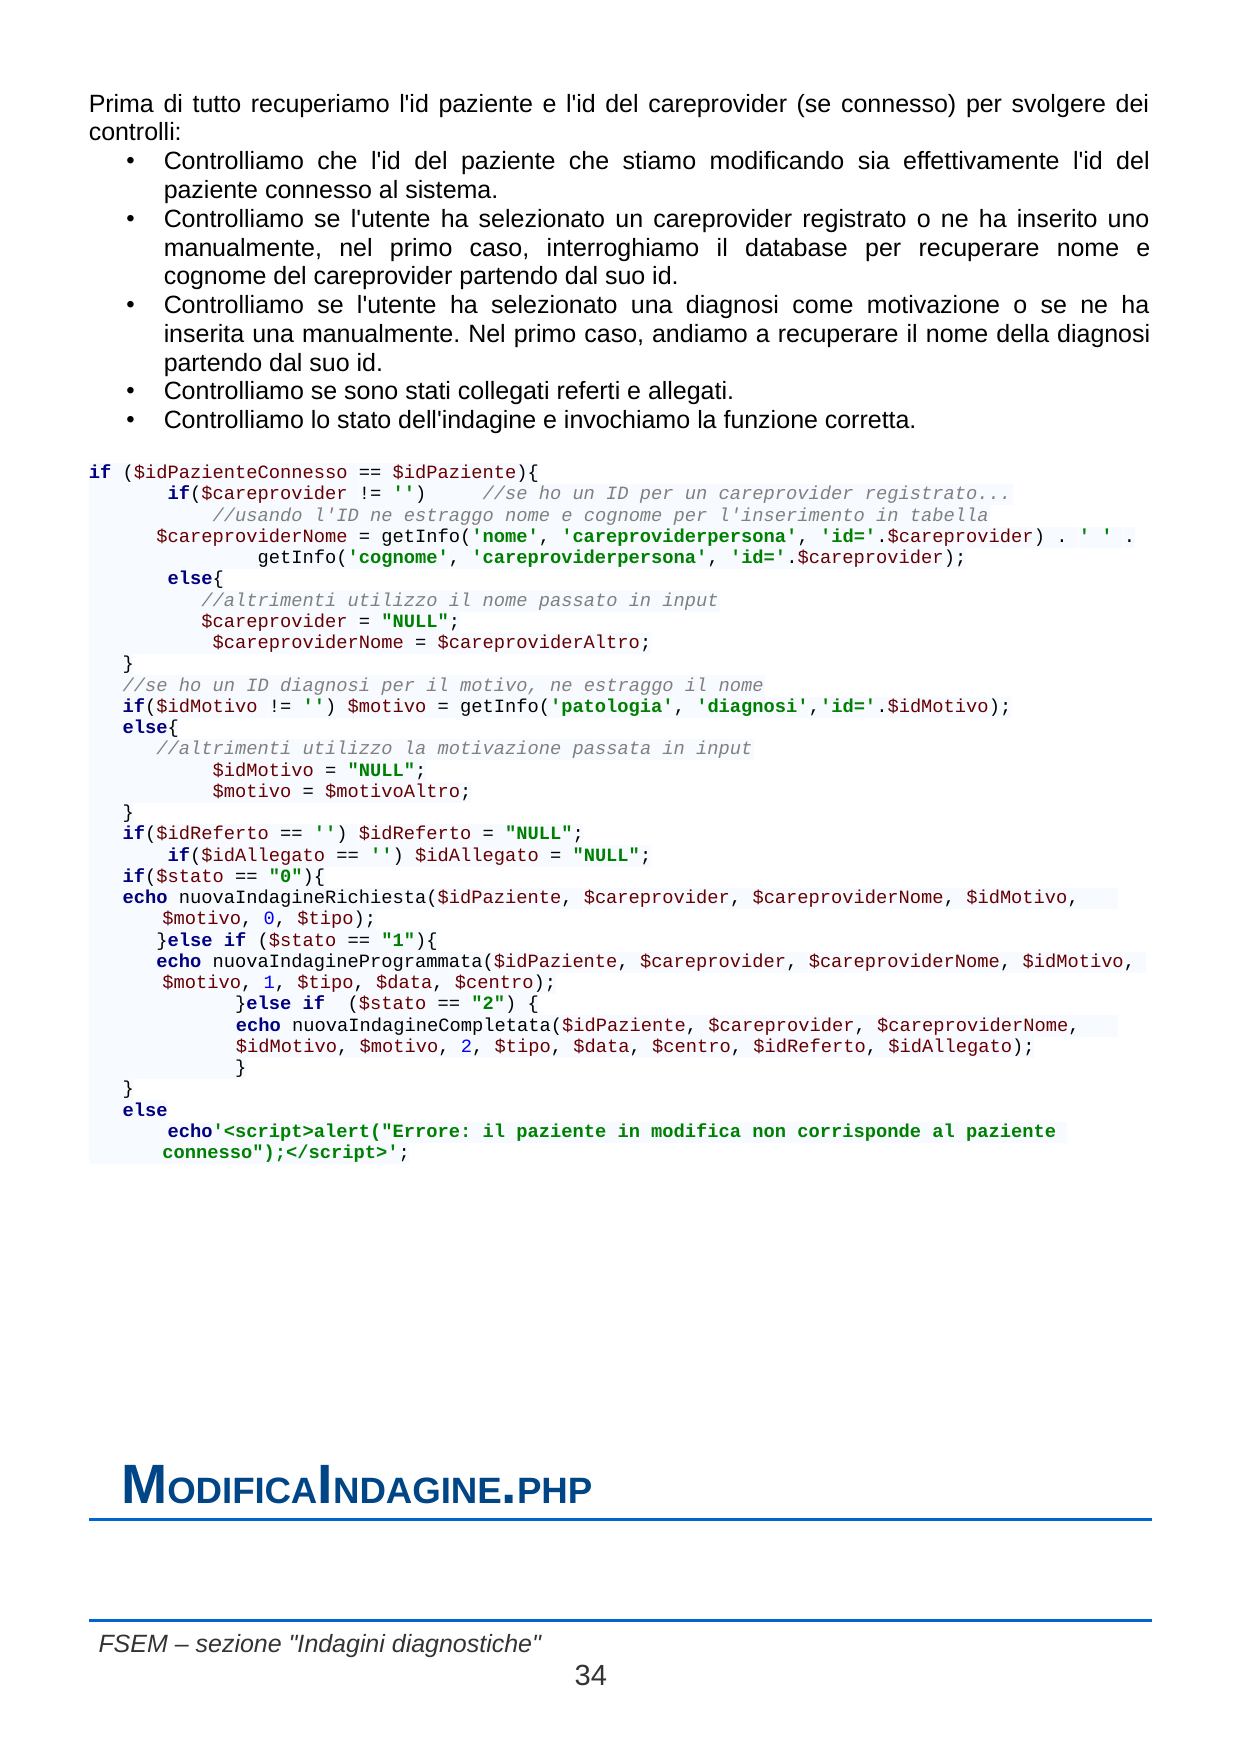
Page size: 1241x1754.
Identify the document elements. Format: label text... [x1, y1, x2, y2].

text } [88, 1058, 1152, 1079]
text if($stato == "0"){ [88, 867, 1152, 888]
text //altrimenti utilizzo la motivazione passata in input [88, 739, 1152, 760]
text $careproviderNome = getInfo('nome', 'careproviderpersona', 'id='.$careprovider) . ' ' . [88, 527, 1152, 548]
text else{ [88, 569, 1152, 590]
text if($careprovider != '') //se ho un ID per un careprovider registrato... [88, 484, 1152, 505]
text if($idAllegato == '') $idAllegato = "NULL"; [88, 845, 1152, 867]
subtitle ModificaIndagine.php [88, 1448, 1152, 1521]
text }else if ($stato == "2") { [88, 994, 1152, 1015]
text $idMotivo = "NULL"; [88, 760, 1152, 782]
text if($idReferto == '') $idReferto = "NULL"; [88, 824, 1152, 845]
text $careprovider = "NULL"; [88, 612, 1152, 633]
text echo nuovaIndagineProgrammata($idPaziente, $careprovider, $careproviderNome, $idMotivo, $motivo, 1, $tipo, $data, $centro); [88, 952, 1152, 994]
text //usando l'ID ne estraggo nome e cognome per l'inserimento in tabella [88, 505, 1152, 527]
text getInfo('cognome', 'careproviderpersona', 'id='.$careprovider); [88, 548, 1152, 569]
text //altrimenti utilizzo il nome passato in input [88, 590, 1152, 612]
text Prima di tutto recuperiamo l'id paziente e l'id del careprovider (se connesso) per svolgere dei controlli: [88, 88, 1152, 146]
text if($idMotivo != '') $motivo = getInfo('patologia', 'diagnosi','id='.$idMotivo); [88, 697, 1152, 718]
text } [88, 803, 1152, 824]
text if ($idPazienteConnesso == $idPaziente){ [88, 463, 1152, 484]
text $careproviderNome = $careproviderAltro; [88, 633, 1152, 654]
text } [88, 654, 1152, 675]
text $motivo = $motivoAltro; [88, 782, 1152, 803]
list Controlliamo lo stato dell'indagine e invochiamo la funzione corretta. [126, 405, 1152, 434]
list Controlliamo se l'utente ha selezionato un careprovider registrato o ne ha inserito uno manualmente, nel primo caso, interroghiamo il database per recuperare nome e cognome del careprovider partendo dal suo id. [126, 204, 1152, 290]
list Controlliamo se l'utente ha selezionato una diagnosi come motivazione o se ne ha inserita una manualmente. Nel primo caso, andiamo a recuperare il nome della diagnosi partendo dal suo id. [126, 290, 1152, 376]
text echo'<script>alert("Errore: il paziente in modifica non corrisponde al paziente connesso");</script>'; [88, 1122, 1152, 1164]
text echo nuovaIndagineRichiesta($idPaziente, $careprovider, $careproviderNome, $idMotivo, $motivo, 0, $tipo); [88, 888, 1152, 930]
text }else if ($stato == "1"){ [88, 930, 1152, 952]
text else [88, 1100, 1152, 1122]
list Controlliamo che l'id del paziente che stiamo modificando sia effettivamente l'id del paziente connesso al sistema. [126, 146, 1152, 204]
text echo nuovaIndagineCompletata($idPaziente, $careprovider, $careproviderNome, $idMotivo, $motivo, 2, $tipo, $data, $centro, $idReferto, $idAllegato); [88, 1015, 1152, 1058]
text //se ho un ID diagnosi per il motivo, ne estraggo il nome [88, 675, 1152, 697]
text else{ [88, 718, 1152, 739]
list Controlliamo se sono stati collegati referti e allegati. [126, 376, 1152, 405]
text } [88, 1079, 1152, 1100]
